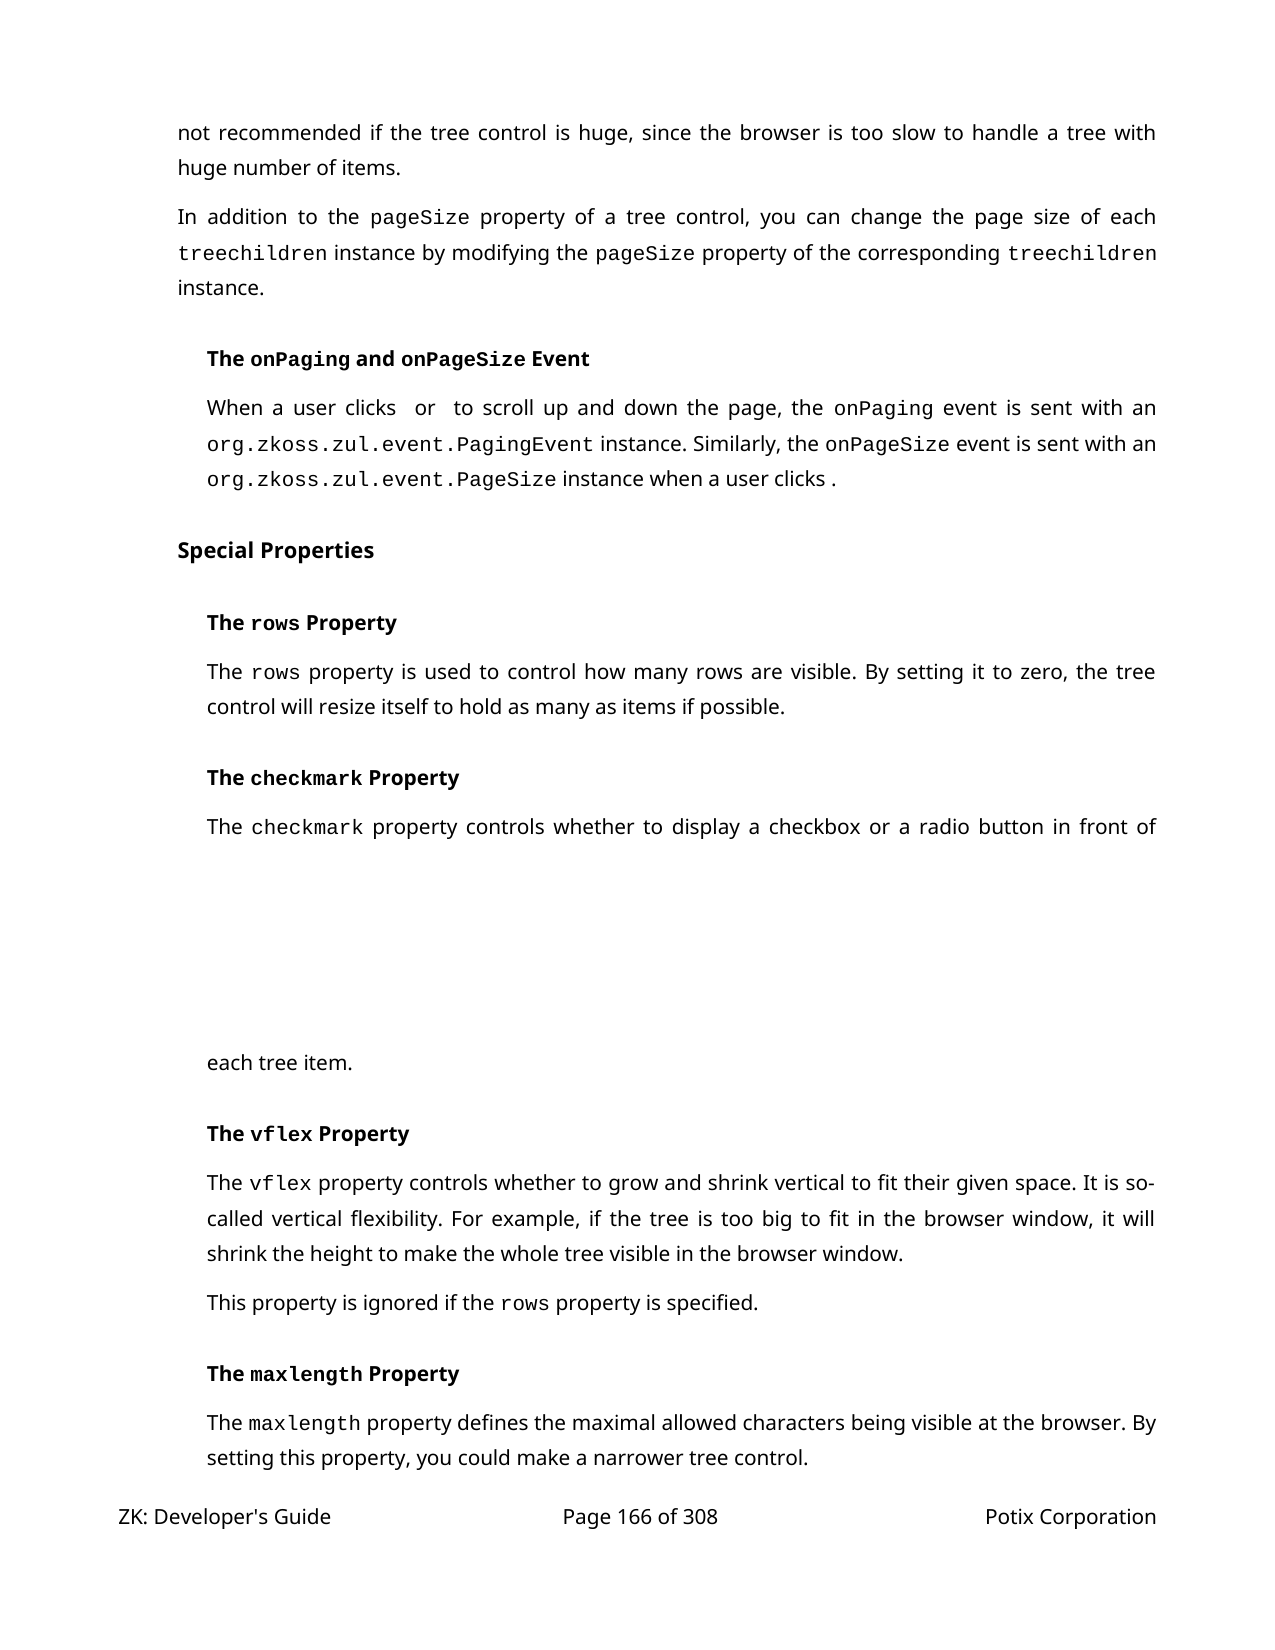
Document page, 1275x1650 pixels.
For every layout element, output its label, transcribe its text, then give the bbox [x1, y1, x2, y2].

text This property is ignored if the rows property is specified. [207, 1288, 1157, 1316]
text The vflex property controls whether to grow and shrink vertical to fit their given space. It is so-called vertical flexibility. For example, if the tree is too big to fit in the browser window, it will shrink the height to make the whole tree visible in the browser window. [207, 1168, 1157, 1267]
subtitle Special Properties [177, 535, 1157, 565]
text The maxlength property defines the maximal allowed characters being visible at the browser. By setting this property, you could make a narrower tree control. [207, 1408, 1157, 1472]
text The checkmark property controls whether to display a checkbox or a radio button in front of each tree item. [207, 812, 1157, 1077]
subtitle The maxlength Property [207, 1359, 1157, 1387]
text not recommended if the tree control is huge, since the browser is too slow to handle a tree with huge number of items. [177, 118, 1157, 182]
text The rows property is used to control how many rows are visible. By setting it to zero, the tree control will resize itself to hold as many as items if possible. [207, 657, 1157, 721]
subtitle The checkmark Property [207, 763, 1157, 792]
text In addition to the pageSize property of a tree control, you can change the page size of each treechildren instance by modifying the pageSize property of the corresponding treechildren instance. [177, 202, 1157, 301]
text When a user clicks or to scroll up and down the page, the onPaging event is sent with an org.zkoss.zul.event.PagingEvent instance. Similarly, the onPageSize event is sent with an org.zkoss.zul.event.PageSize instance when a user clicks . [207, 393, 1157, 493]
subtitle The onPaging and onPageSize Event [207, 344, 1157, 372]
subtitle The rows Property [207, 608, 1157, 636]
subtitle The vflex Property [207, 1119, 1157, 1148]
